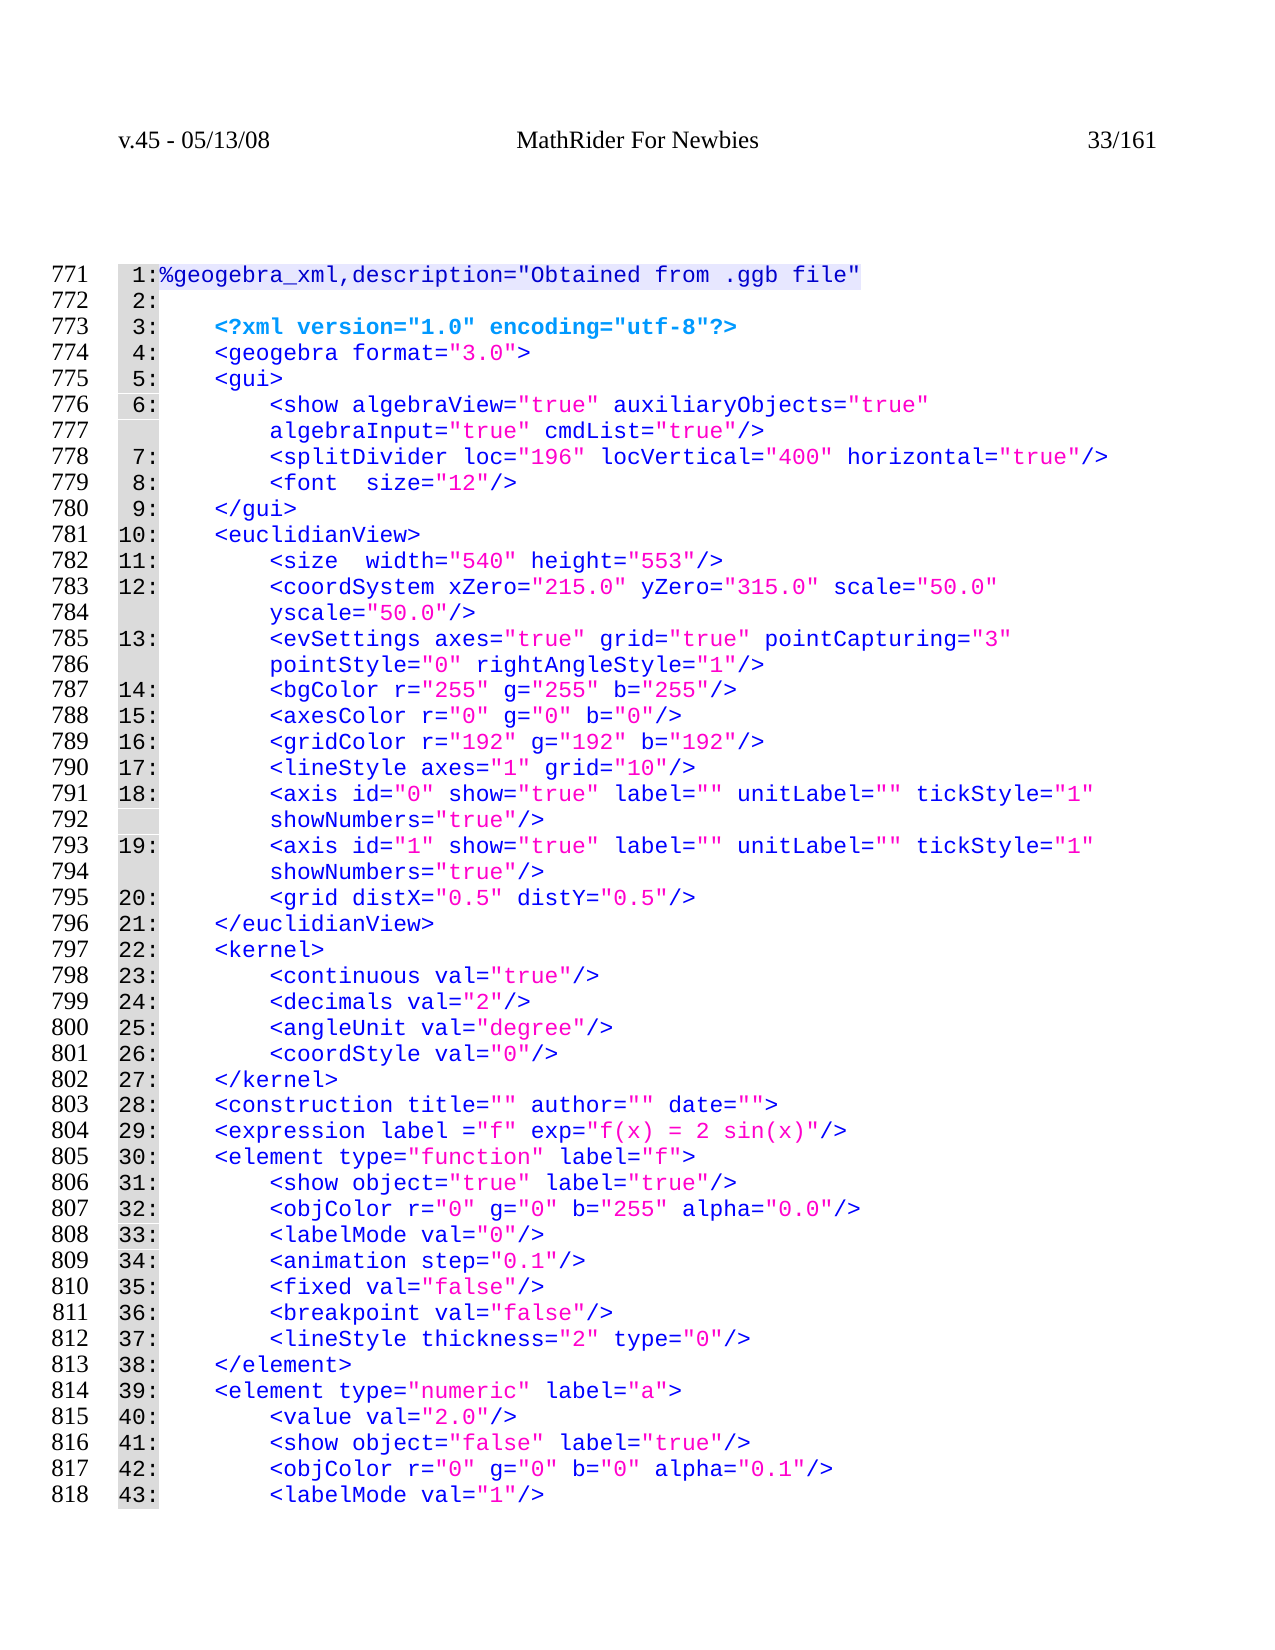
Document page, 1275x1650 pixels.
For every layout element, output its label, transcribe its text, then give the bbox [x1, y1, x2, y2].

text 14: <bgColor r="255" g="255" b="255"/> [118, 679, 1157, 705]
text 24: <decimals val="2"/> [118, 990, 1157, 1016]
text 8: <font size="12"/> [118, 471, 1157, 497]
text 30: <element type="function" label="f"> [118, 1146, 1157, 1172]
text showNumbers="true"/> [118, 808, 1157, 834]
text 15: <axesColor r="0" g="0" b="0"/> [118, 705, 1157, 731]
text 39: <element type="numeric" label="a"> [118, 1379, 1157, 1405]
text 23: <continuous val="true"/> [118, 964, 1157, 990]
text 21: </euclidianView> [118, 912, 1157, 938]
text 5: <gui> [118, 368, 1157, 393]
text 2: [118, 290, 1157, 316]
text 28: <construction title="" author="" date=""> [118, 1094, 1157, 1120]
text algebraInput="true" cmdList="true"/> [118, 419, 1157, 445]
text yscale="50.0"/> [118, 601, 1157, 627]
text 25: <angleUnit val="degree"/> [118, 1016, 1157, 1042]
text 9: </gui> [118, 497, 1157, 523]
text 16: <gridColor r="192" g="192" b="192"/> [118, 731, 1157, 757]
text 20: <grid distX="0.5" distY="0.5"/> [118, 886, 1157, 912]
text 37: <lineStyle thickness="2" type="0"/> [118, 1327, 1157, 1353]
text 41: <show object="false" label="true"/> [118, 1431, 1157, 1457]
text 38: </element> [118, 1353, 1157, 1379]
text 11: <size width="540" height="553"/> [118, 549, 1157, 575]
text 34: <animation step="0.1"/> [118, 1249, 1157, 1275]
text 32: <objColor r="0" g="0" b="255" alpha="0.0"/> [118, 1198, 1157, 1223]
text 19: <axis id="1" show="true" label="" unitLabel="" tickStyle="1" [118, 834, 1157, 860]
text 18: <axis id="0" show="true" label="" unitLabel="" tickStyle="1" [118, 783, 1157, 808]
text 42: <objColor r="0" g="0" b="0" alpha="0.1"/> [118, 1457, 1157, 1483]
text 1:%geogebra_xml,description="Obtained from .ggb file" [118, 264, 1157, 290]
text 33: <labelMode val="0"/> [118, 1223, 1157, 1249]
text 6: <show algebraView="true" auxiliaryObjects="true" [118, 393, 1157, 419]
text 12: <coordSystem xZero="215.0" yZero="315.0" scale="50.0" [118, 575, 1157, 601]
text 3: <?xml version="1.0" encoding="utf-8"?> [118, 316, 1157, 342]
text 7: <splitDivider loc="196" locVertical="400" horizontal="true"/> [118, 445, 1157, 471]
text 10: <euclidianView> [118, 523, 1157, 549]
text 17: <lineStyle axes="1" grid="10"/> [118, 757, 1157, 783]
text 40: <value val="2.0"/> [118, 1405, 1157, 1431]
text 4: <geogebra format="3.0"> [118, 342, 1157, 368]
text 13: <evSettings axes="true" grid="true" pointCapturing="3" [118, 627, 1157, 653]
text 31: <show object="true" label="true"/> [118, 1172, 1157, 1198]
text 27: </kernel> [118, 1068, 1157, 1094]
text 43: <labelMode val="1"/> [118, 1483, 1157, 1509]
text 29: <expression label ="f" exp="f(x) = 2 sin(x)"/> [118, 1120, 1157, 1146]
text 36: <breakpoint val="false"/> [118, 1301, 1157, 1327]
text showNumbers="true"/> [118, 860, 1157, 886]
text 35: <fixed val="false"/> [118, 1275, 1157, 1301]
text 26: <coordStyle val="0"/> [118, 1042, 1157, 1068]
text pointStyle="0" rightAngleStyle="1"/> [118, 653, 1157, 679]
text 22: <kernel> [118, 938, 1157, 964]
